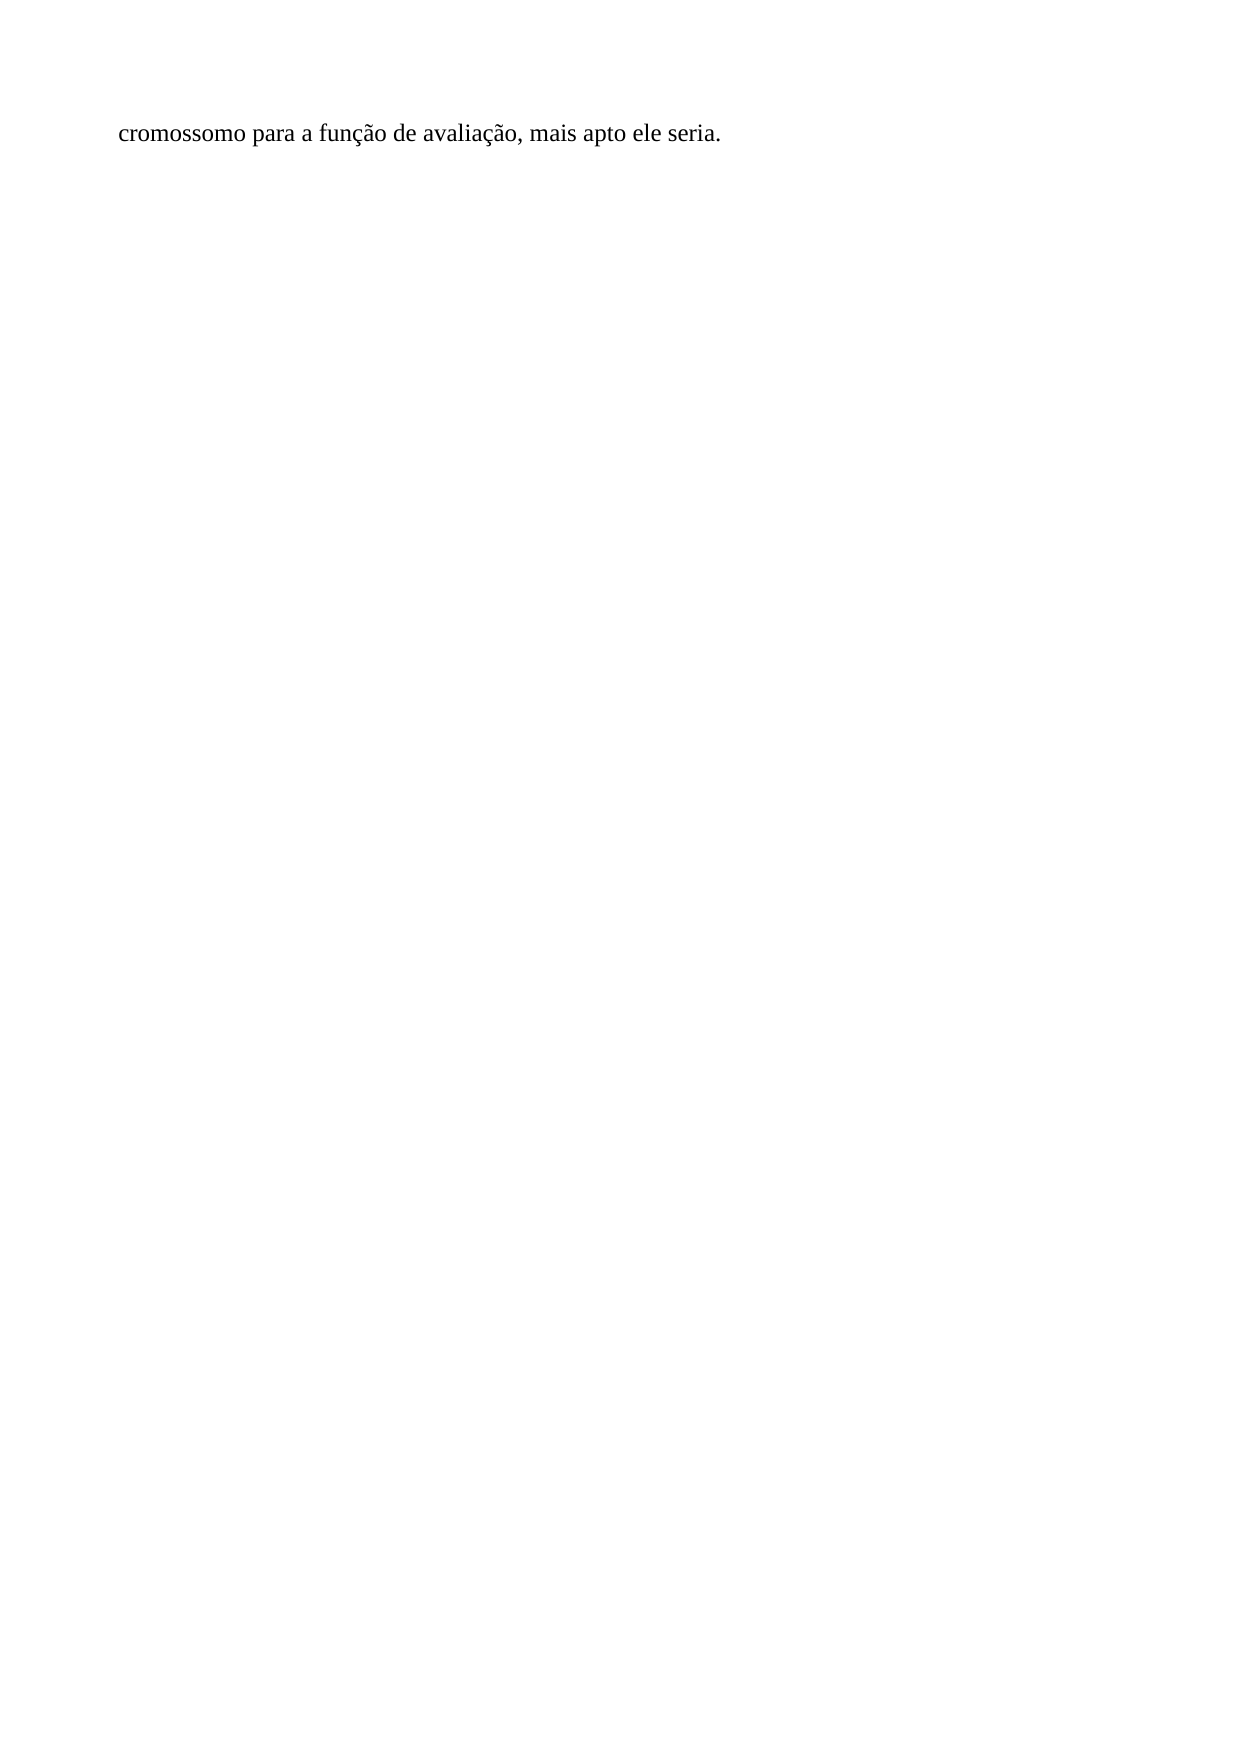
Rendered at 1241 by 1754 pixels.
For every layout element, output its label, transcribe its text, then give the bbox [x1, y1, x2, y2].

text cromossomo para a função de avaliação, mais apto ele seria. [118, 118, 1122, 147]
